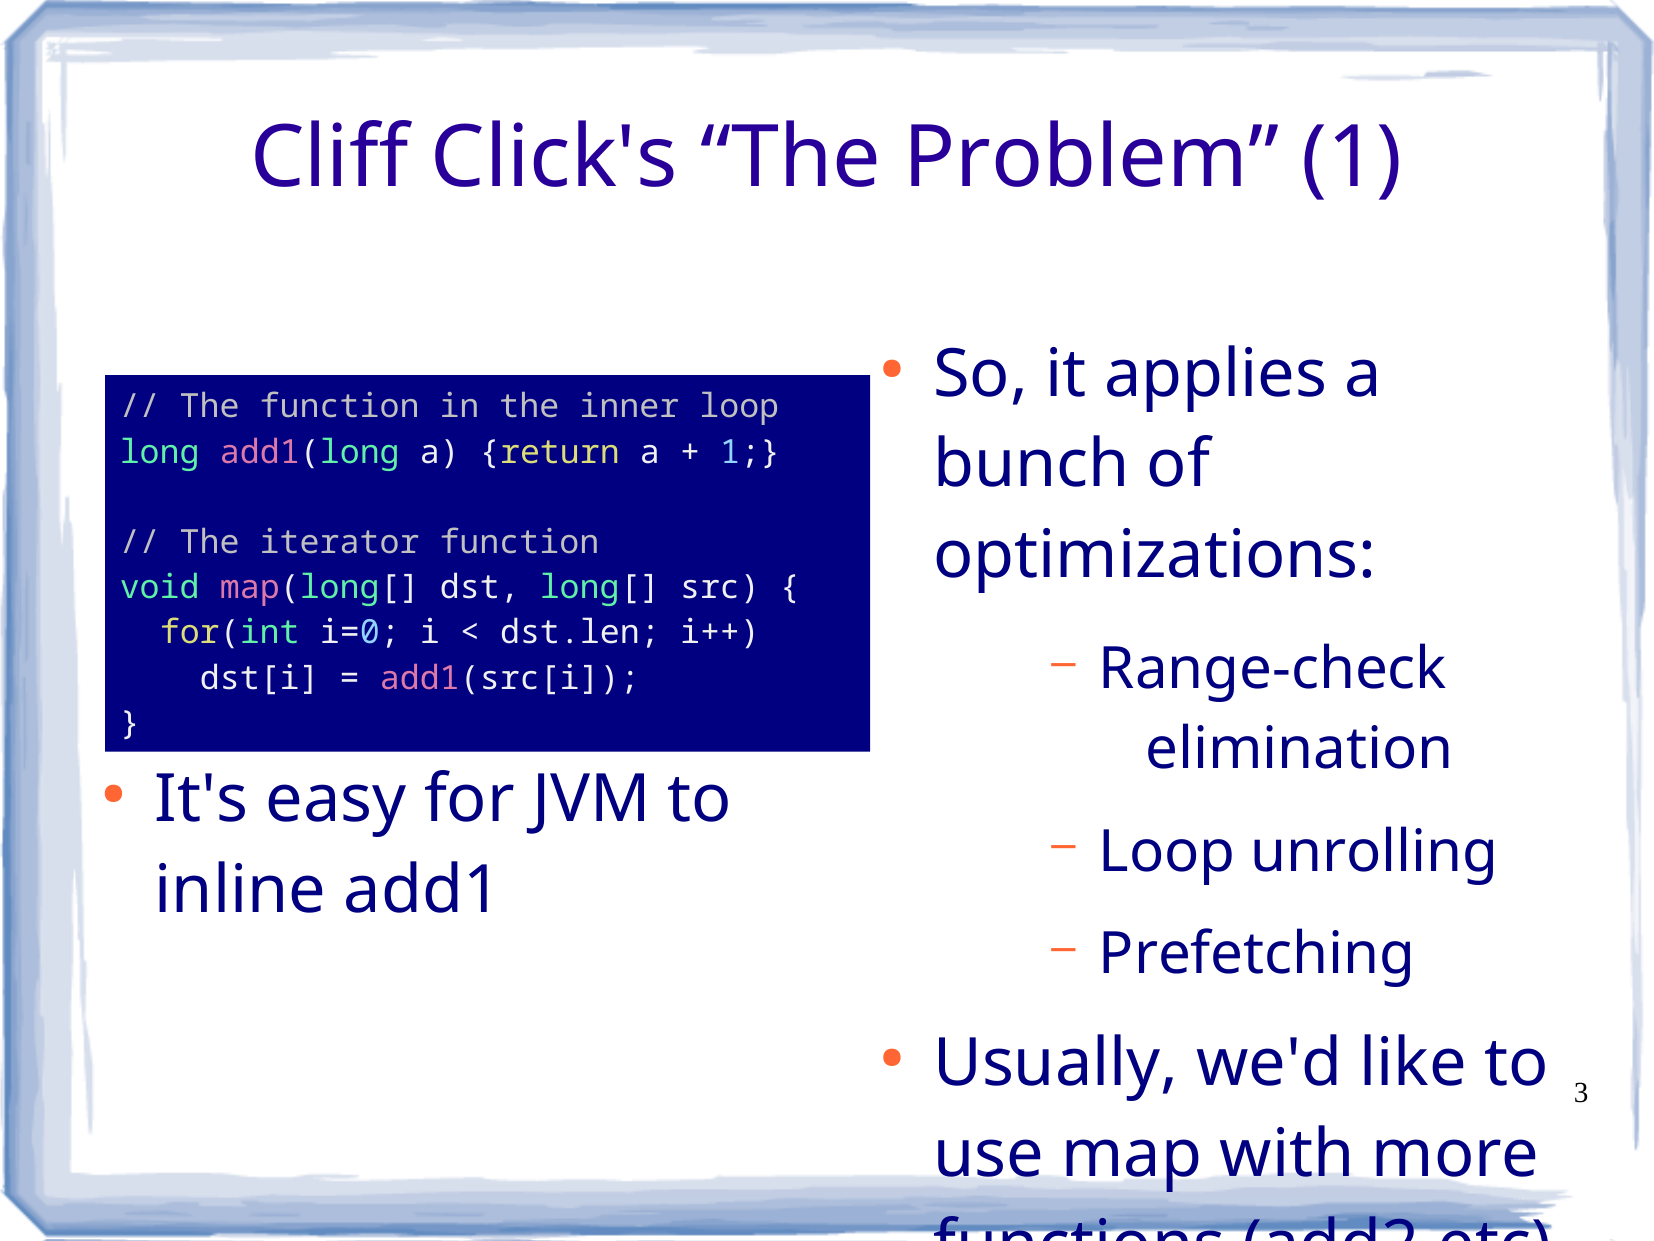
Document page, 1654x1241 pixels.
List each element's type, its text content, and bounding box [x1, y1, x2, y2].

picture [1310, 1235, 1327, 1241]
title Cliff Click's “The Problem” (1) [82, 49, 1571, 257]
picture [0, 0, 1654, 1241]
list So, it applies a bunch of optimizations: Range-check elimination Loop unrolling Prefetching Usually, we'd like to use map with more functions (add2 etc) [862, 324, 1572, 1086]
text_box // The function in the inner loop long add1(long a) {return a + 1;} // The iterator function void map(long[] dst, long[] src) { for(int i=0; i < dst.len; i++) dst[i] = add1(src[i]); } [105, 375, 862, 698]
picture [1122, 1236, 1140, 1241]
picture [1165, 1236, 1182, 1241]
list It's easy for JVM to inline add1 [83, 750, 811, 906]
picture [1448, 1235, 1464, 1241]
picture [1010, 1236, 1027, 1241]
picture [1351, 1235, 1368, 1241]
